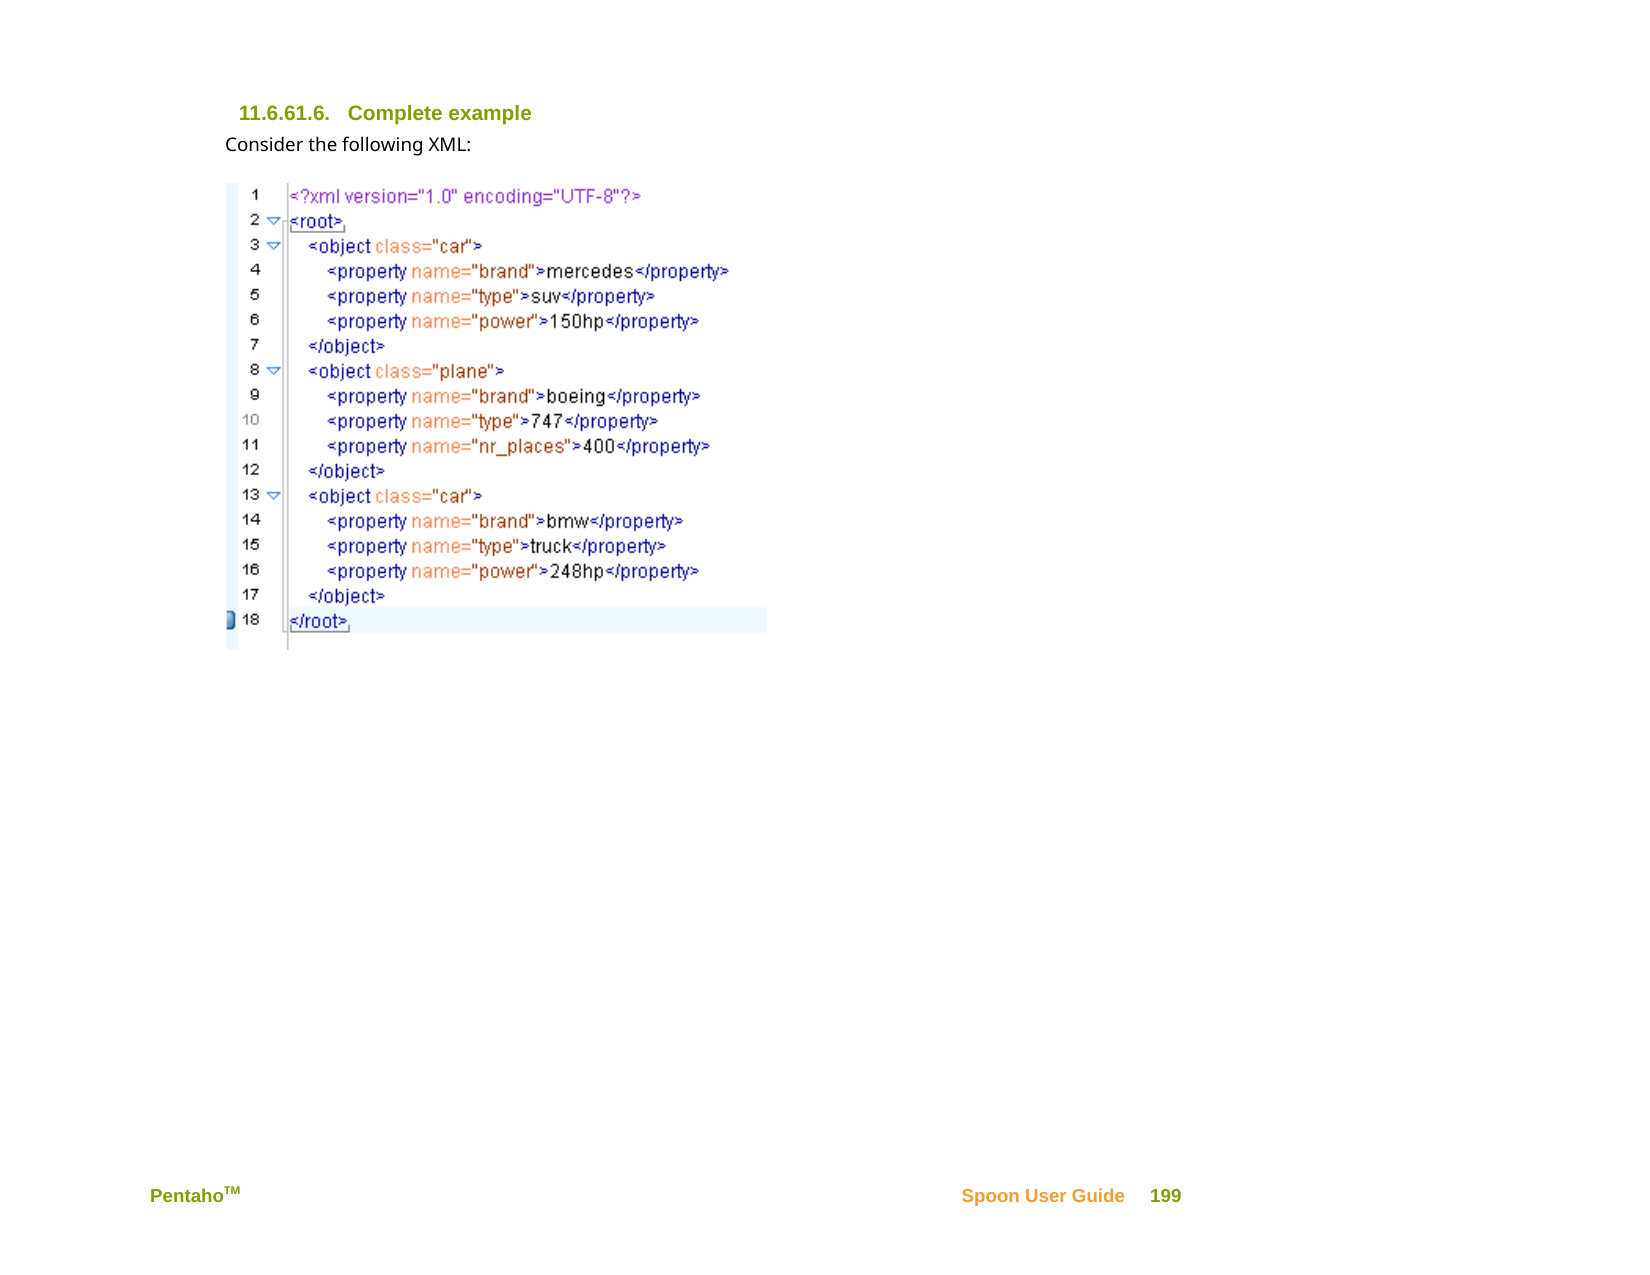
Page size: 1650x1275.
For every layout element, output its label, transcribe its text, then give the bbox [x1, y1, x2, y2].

text Consider the following XML: [225, 128, 1500, 158]
subtitle Complete example [239, 93, 1500, 128]
picture [226, 183, 768, 650]
